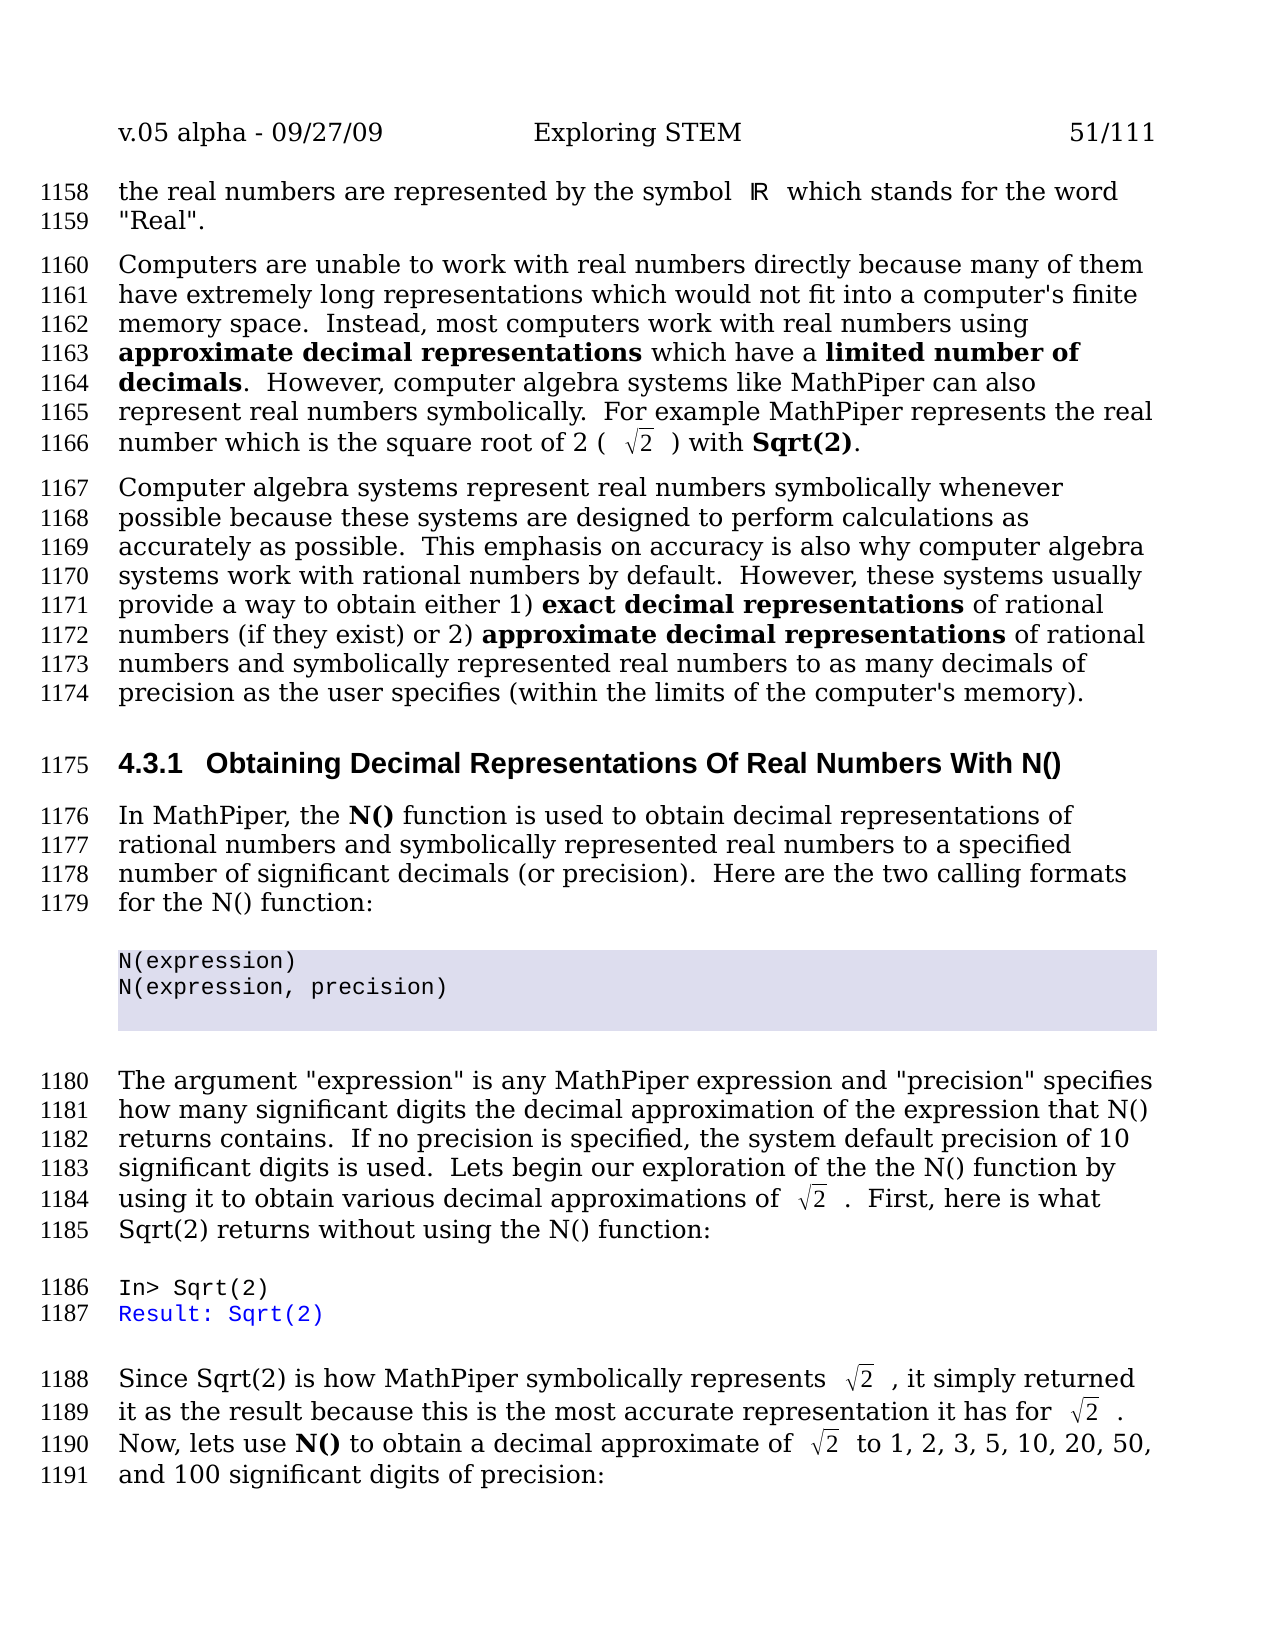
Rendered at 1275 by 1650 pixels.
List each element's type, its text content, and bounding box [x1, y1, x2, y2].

subtitle Obtaining Decimal Representations Of Real Numbers With N() [118, 746, 1157, 780]
text Since Sqrt(2) is how MathPiper symbolically represents, it simply returned it as the result because this is the most accurate representation it has for. Now, lets use N() to obtain a decimal approximate ofto 1, 2, 3, 5, 10, 20, 50, and 100 significant digits of precision: [118, 1363, 1157, 1489]
table_header N(expression) N(expression, precision) [118, 950, 1157, 1031]
text In MathPiper, the N() function is used to obtain decimal representations of rational numbers and symbolically represented real numbers to a specified number of significant decimals (or precision). Here are the two calling formats for the N() function: [118, 801, 1157, 918]
text Result: Sqrt(2) [118, 1302, 1157, 1328]
text Computers are unable to work with real numbers directly because many of them have extremely long representations which would not fit into a computer's finite memory space. Instead, most computers work with real numbers using approximate decimal representations which have a limited number of decimals. However, computer algebra systems like MathPiper can also represent real numbers symbolically. For example MathPiper represents the real number which is the square root of 2 () with Sqrt(2). [118, 251, 1157, 458]
text Computer algebra systems represent real numbers symbolically whenever possible because these systems are designed to perform calculations as accurately as possible. This emphasis on accuracy is also why computer algebra systems work with rational numbers by default. However, these systems usually provide a way to obtain either 1) exact decimal representations of rational numbers (if they exist) or 2) approximate decimal representations of rational numbers and symbolically represented real numbers to as many decimals of precision as the user specifies (within the limits of the computer's memory). [118, 473, 1157, 707]
text The argument "expression" is any MathPiper expression and "precision" specifies how many significant digits the decimal approximation of the expression that N() returns contains. If no precision is specified, the system default precision of 10 significant digits is used. Lets begin our exploration of the the N() function by using it to obtain various decimal approximations of. First, here is what Sqrt(2) returns without using the N() function: [118, 1066, 1157, 1244]
text In> Sqrt(2) [118, 1276, 1157, 1302]
text the real numbers are represented by the symbolwhich stands for the word "Real". [118, 177, 1157, 236]
